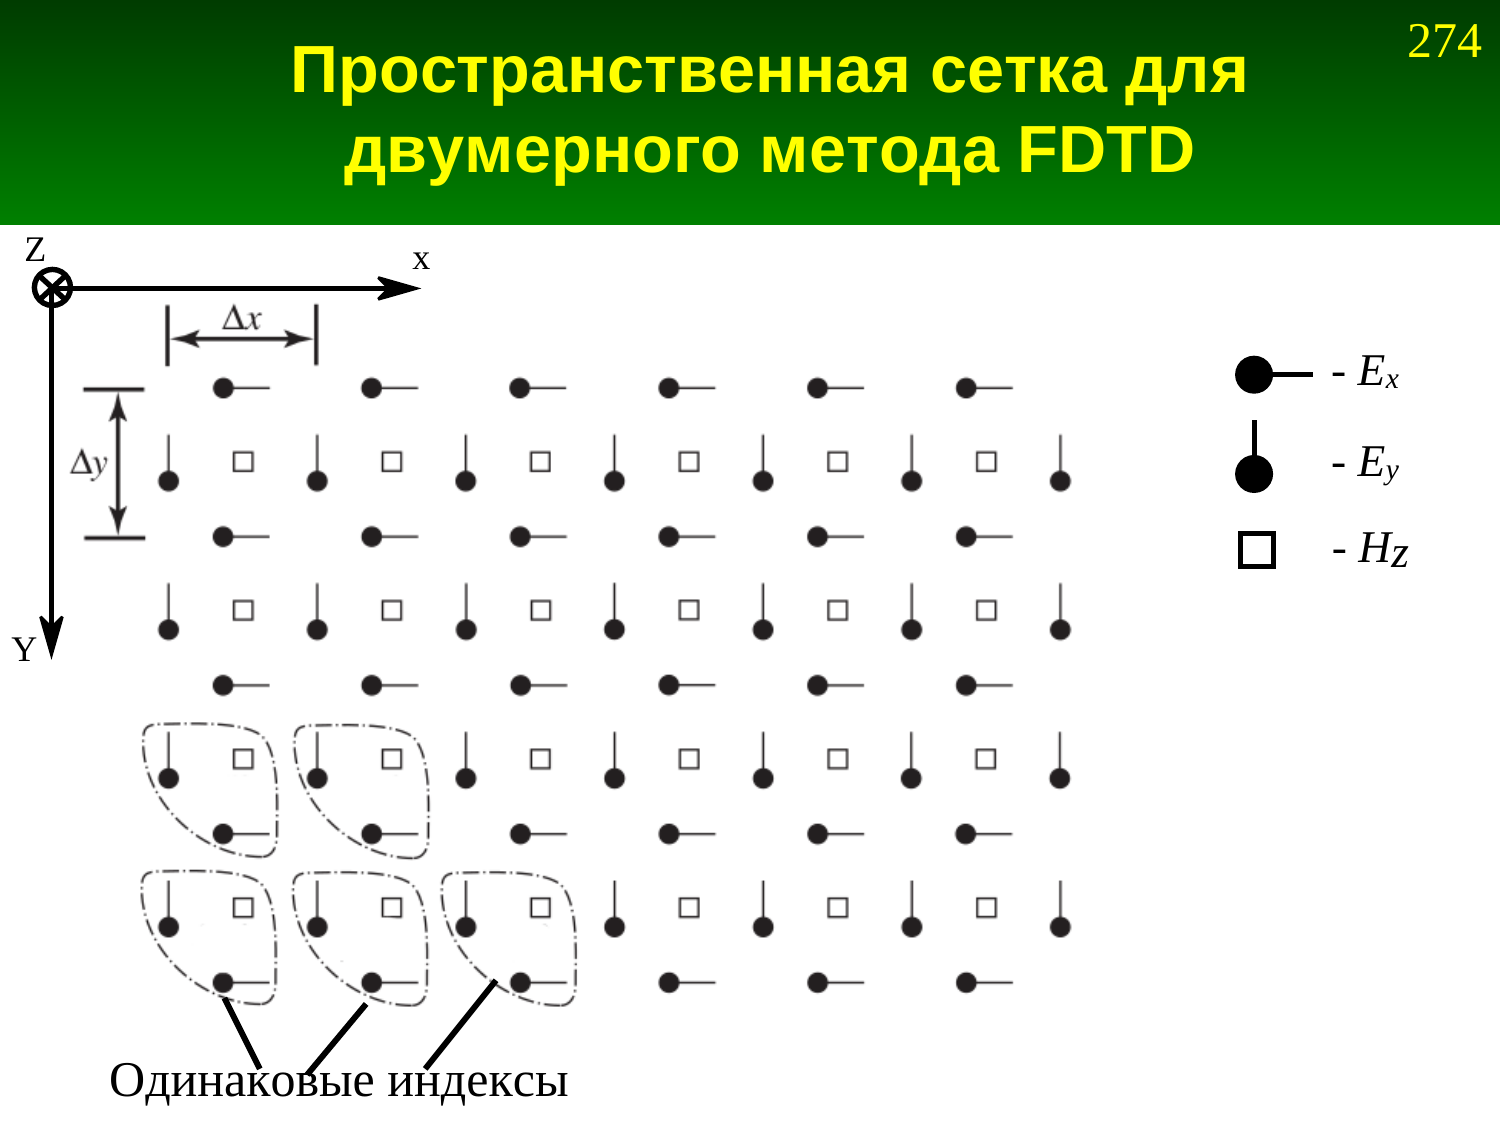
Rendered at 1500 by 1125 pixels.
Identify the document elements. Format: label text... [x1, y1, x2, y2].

text_box Одинаковые индексы [94, 1039, 584, 1115]
picture [11, 237, 1087, 1017]
title Пространственная сетка для двумерного метода FDTD [100, 7, 1441, 204]
picture [1234, 354, 1430, 573]
